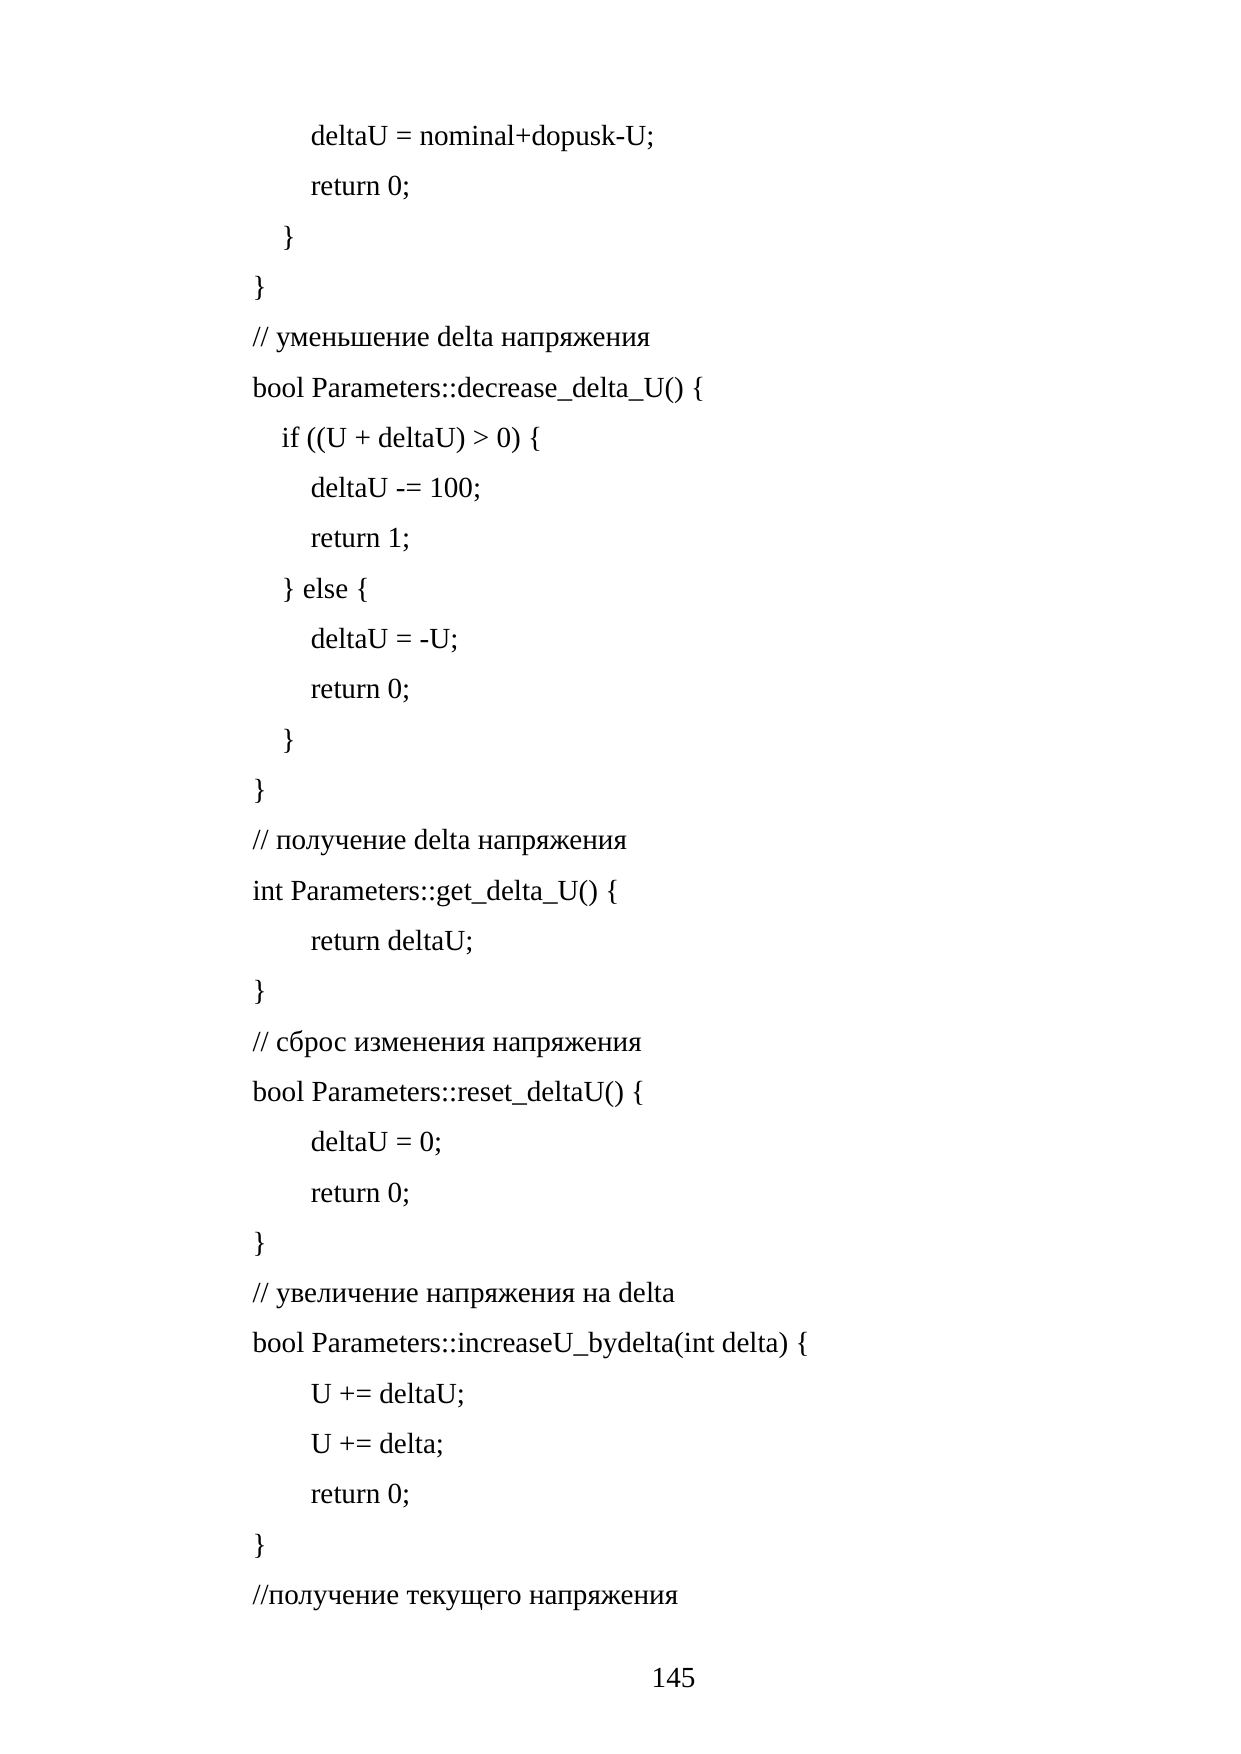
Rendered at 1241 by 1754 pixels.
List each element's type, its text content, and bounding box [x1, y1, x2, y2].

text } [177, 722, 1169, 755]
text bool Parameters::increaseU_bydelta(int delta) { [177, 1326, 1169, 1359]
text } else { [177, 571, 1169, 604]
text //получение текущего напряжения [177, 1577, 1169, 1611]
text if ((U + deltaU) > 0) { [177, 420, 1169, 453]
text } [177, 973, 1169, 1007]
text return deltaU; [177, 923, 1169, 957]
text bool Parameters::decrease_delta_U() { [177, 370, 1169, 403]
text bool Parameters::reset_deltaU() { [177, 1074, 1169, 1108]
text // сброс изменения напряжения [177, 1024, 1169, 1057]
text return 0; [177, 672, 1169, 705]
text // увеличение напряжения на delta [177, 1275, 1169, 1309]
text U += deltaU; [177, 1376, 1169, 1409]
text // уменьшение delta напряжения [177, 319, 1169, 353]
text return 0; [177, 1175, 1169, 1208]
text deltaU = nominal+dopusk-U; [177, 118, 1169, 152]
text return 0; [177, 1477, 1169, 1510]
text } [177, 772, 1169, 806]
text } [177, 1225, 1169, 1258]
text deltaU = -U; [177, 621, 1169, 655]
text deltaU -= 100; [177, 470, 1169, 504]
text int Parameters::get_delta_U() { [177, 873, 1169, 906]
text } [177, 219, 1169, 252]
text return 0; [177, 168, 1169, 202]
text } [177, 269, 1169, 303]
text deltaU = 0; [177, 1124, 1169, 1158]
text U += delta; [177, 1426, 1169, 1460]
text return 1; [177, 521, 1169, 554]
text // получение delta напряжения [177, 822, 1169, 856]
text } [177, 1527, 1169, 1560]
